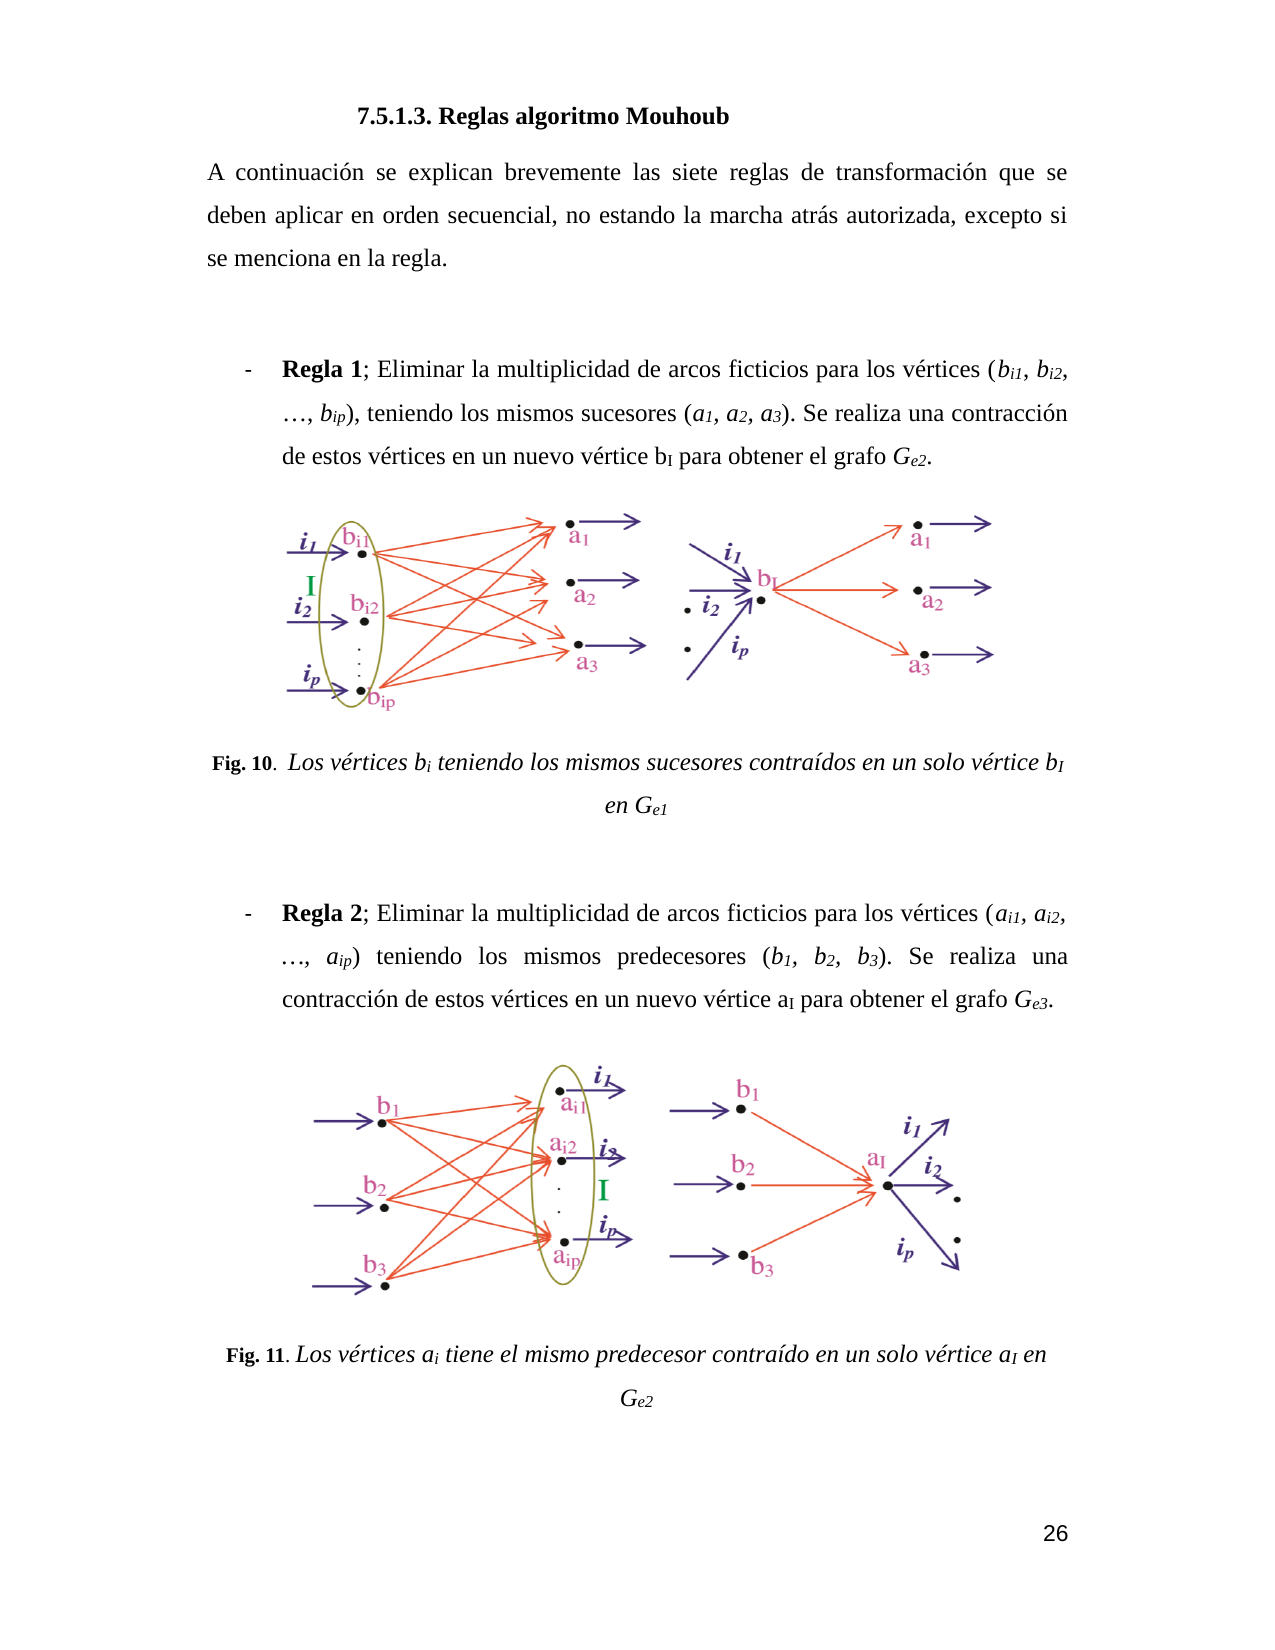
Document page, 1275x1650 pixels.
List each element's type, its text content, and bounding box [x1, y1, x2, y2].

text Fig. 10. Los vértices bi teniendo los mismos sucesores contraídos en un solo vértice bI en Ge1 [207, 747, 1068, 819]
list Regla 2; Eliminar la multiplicidad de arcos ficticios para los vértices (ai1, ai2,…, aip) teniendo los mismos predecesores (b1, b2, b3). Se realiza una contracción de estos vértices en un nuevo vértice aI para obtener el grafo Ge3. [244, 898, 1068, 1013]
list Regla 1; Eliminar la multiplicidad de arcos ficticios para los vértices (bi1, bi2,…, bip), teniendo los mismos sucesores (a1, a2, a3). Se realiza una contracción de estos vértices en un nuevo vértice bI para obtener el grafo Ge2. [244, 354, 1068, 469]
text A continuación se explican brevemente las siete reglas de transformación que se deben aplicar en orden secuencial, no estando la marcha atrás autorizada, excepto si se menciona en la regla. [207, 157, 1068, 272]
text Fig. 11. Los vértices ai tiene el mismo predecesor contraído en un solo vértice aI en Ge2 [207, 1339, 1068, 1411]
text 7.5.1.3. Reglas algoritmo Mouhoub [282, 101, 1068, 130]
